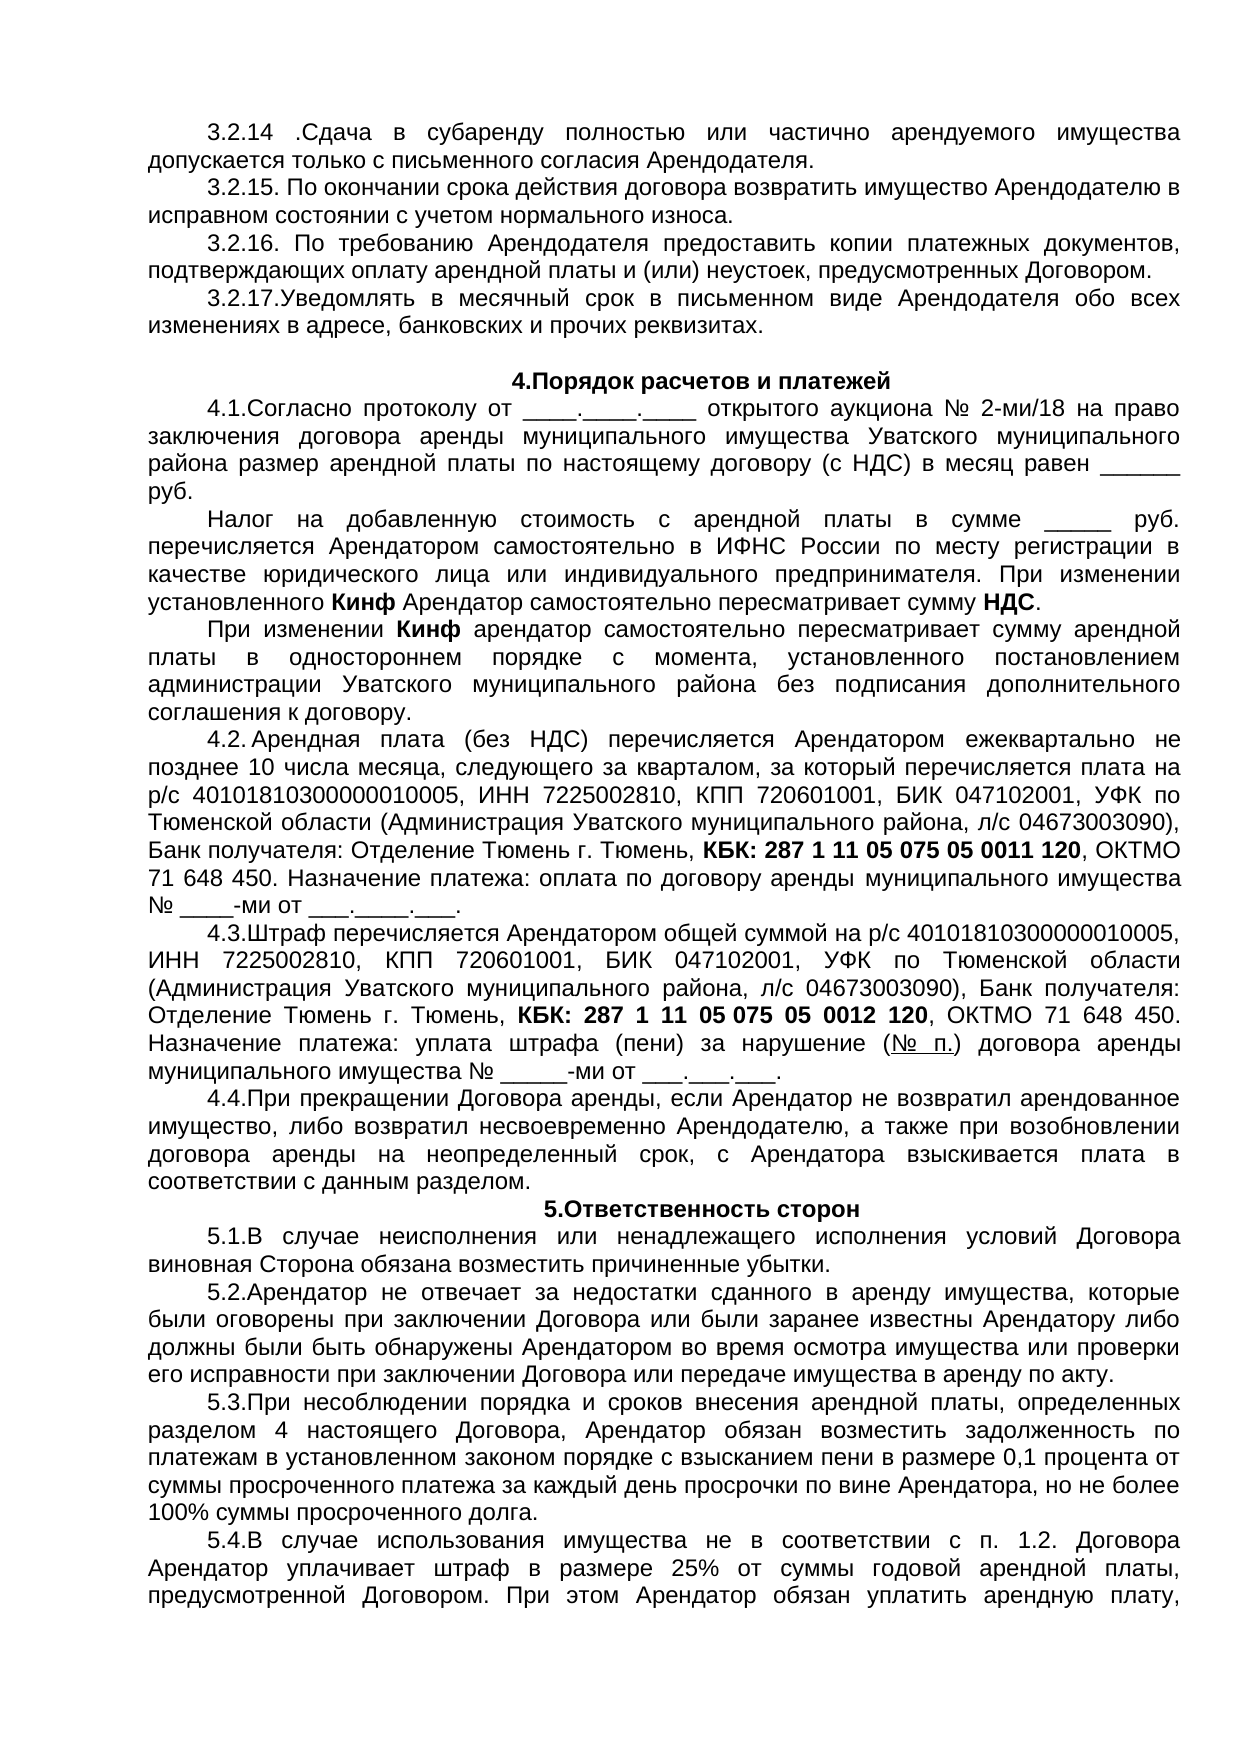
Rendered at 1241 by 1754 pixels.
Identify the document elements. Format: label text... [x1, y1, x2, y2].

text 3.2.14 .Сдача в субаренду полностью или частично арендуемого имущества допускается только с письменного согласия Арендодателя. [148, 118, 1181, 173]
text 4.1.Согласно протоколу от ____.____.____ открытого аукциона № 2-ми/18 на право заключения договора аренды муниципального имущества Уватского муниципального района размер арендной платы по настоящему договору (с НДС) в месяц равен ______ руб. [148, 394, 1181, 504]
text 4.3.Штраф перечисляется Арендатором общей суммой на р/с 40101810300000010005, ИНН 7225002810, КПП 720601001, БИК 047102001, УФК по Тюменской области (Администрация Уватского муниципального района, л/с 04673003090), Банк получателя: Отделение Тюмень г. Тюмень, КБК: 287 1 11 05 075 05 0012 120, ОКТМО 71 648 450. Назначение платежа: уплата штрафа (пени) за нарушение (№ п.) договора аренды муниципального имущества № _____-ми от ___.___.___. [148, 919, 1181, 1084]
text При изменении Кинф арендатор самостоятельно пересматривает сумму арендной платы в одностороннем порядке с момента, установленного постановлением администрации Уватского муниципального района без подписания дополнительного соглашения к договору. [148, 615, 1181, 725]
text 3.2.15. По окончании срока действия договора возвратить имущество Арендодателю в исправном состоянии с учетом нормального износа. [148, 173, 1181, 228]
text 4.Порядок расчетов и платежей [148, 367, 1181, 394]
text 5.2.Арендатор не отвечает за недостатки сданного в аренду имущества, которые были оговорены при заключении Договора или были заранее известны Арендатору либо должны были быть обнаружены Арендатором во время осмотра имущества или проверки его исправности при заключении Договора или передаче имущества в аренду по акту. [148, 1277, 1181, 1388]
text Налог на добавленную стоимость с арендной платы в сумме _____ руб. перечисляется Арендатором самостоятельно в ИФНС России по месту регистрации в качестве юридического лица или индивидуального предпринимателя. При изменении установленного Кинф Арендатор самостоятельно пересматривает сумму НДС. [148, 504, 1181, 615]
text 4.2. Арендная плата (без НДС) перечисляется Арендатором ежеквартально не позднее 10 числа месяца, следующего за кварталом, за который перечисляется плата на р/с 40101810300000010005, ИНН 7225002810, КПП 720601001, БИК 047102001, УФК по Тюменской области (Администрация Уватского муниципального района, л/с 04673003090), Банк получателя: Отделение Тюмень г. Тюмень, КБК: 287 1 11 05 075 05 0011 120, ОКТМО 71 648 450. Назначение платежа: оплата по договору аренды муниципального имущества № ____-ми от ___.____.___. [148, 725, 1181, 919]
text 4.4.При прекращении Договора аренды, если Арендатор не возвратил арендованное имущество, либо возвратил несвоевременно Арендодателю, а также при возобновлении договора аренды на неопределенный срок, с Арендатора взыскивается плата в соответствии с данным разделом. [148, 1084, 1181, 1195]
text 5.Ответственность сторон [223, 1195, 1181, 1222]
text 5.3.При несоблюдении порядка и сроков внесения арендной платы, определенных разделом 4 настоящего Договора, Арендатор обязан возместить задолженность по платежам в установленном законом порядке с взысканием пени в размере 0,1 процента от суммы просроченного платежа за каждый день просрочки по вине Арендатора, но не более 100% суммы просроченного долга. [148, 1388, 1181, 1526]
text 5.1.В случае неисполнения или ненадлежащего исполнения условий Договора виновная Сторона обязана возместить причиненные убытки. [148, 1222, 1181, 1277]
text 3.2.16. По требованию Арендодателя предоставить копии платежных документов, подтверждающих оплату арендной платы и (или) неустоек, предусмотренных Договором. [148, 228, 1181, 284]
text 3.2.17.Уведомлять в месячный срок в письменном виде Арендодателя обо всех изменениях в адресе, банковских и прочих реквизитах. [148, 284, 1181, 339]
text 5.4.В случае использования имущества не в соответствии с п. 1.2. Договора Арендатор уплачивает штраф в размере 25% от суммы годовой арендной платы, предусмотренной Договором. При этом Арендатор обязан уплатить арендную плату, [148, 1526, 1181, 1609]
